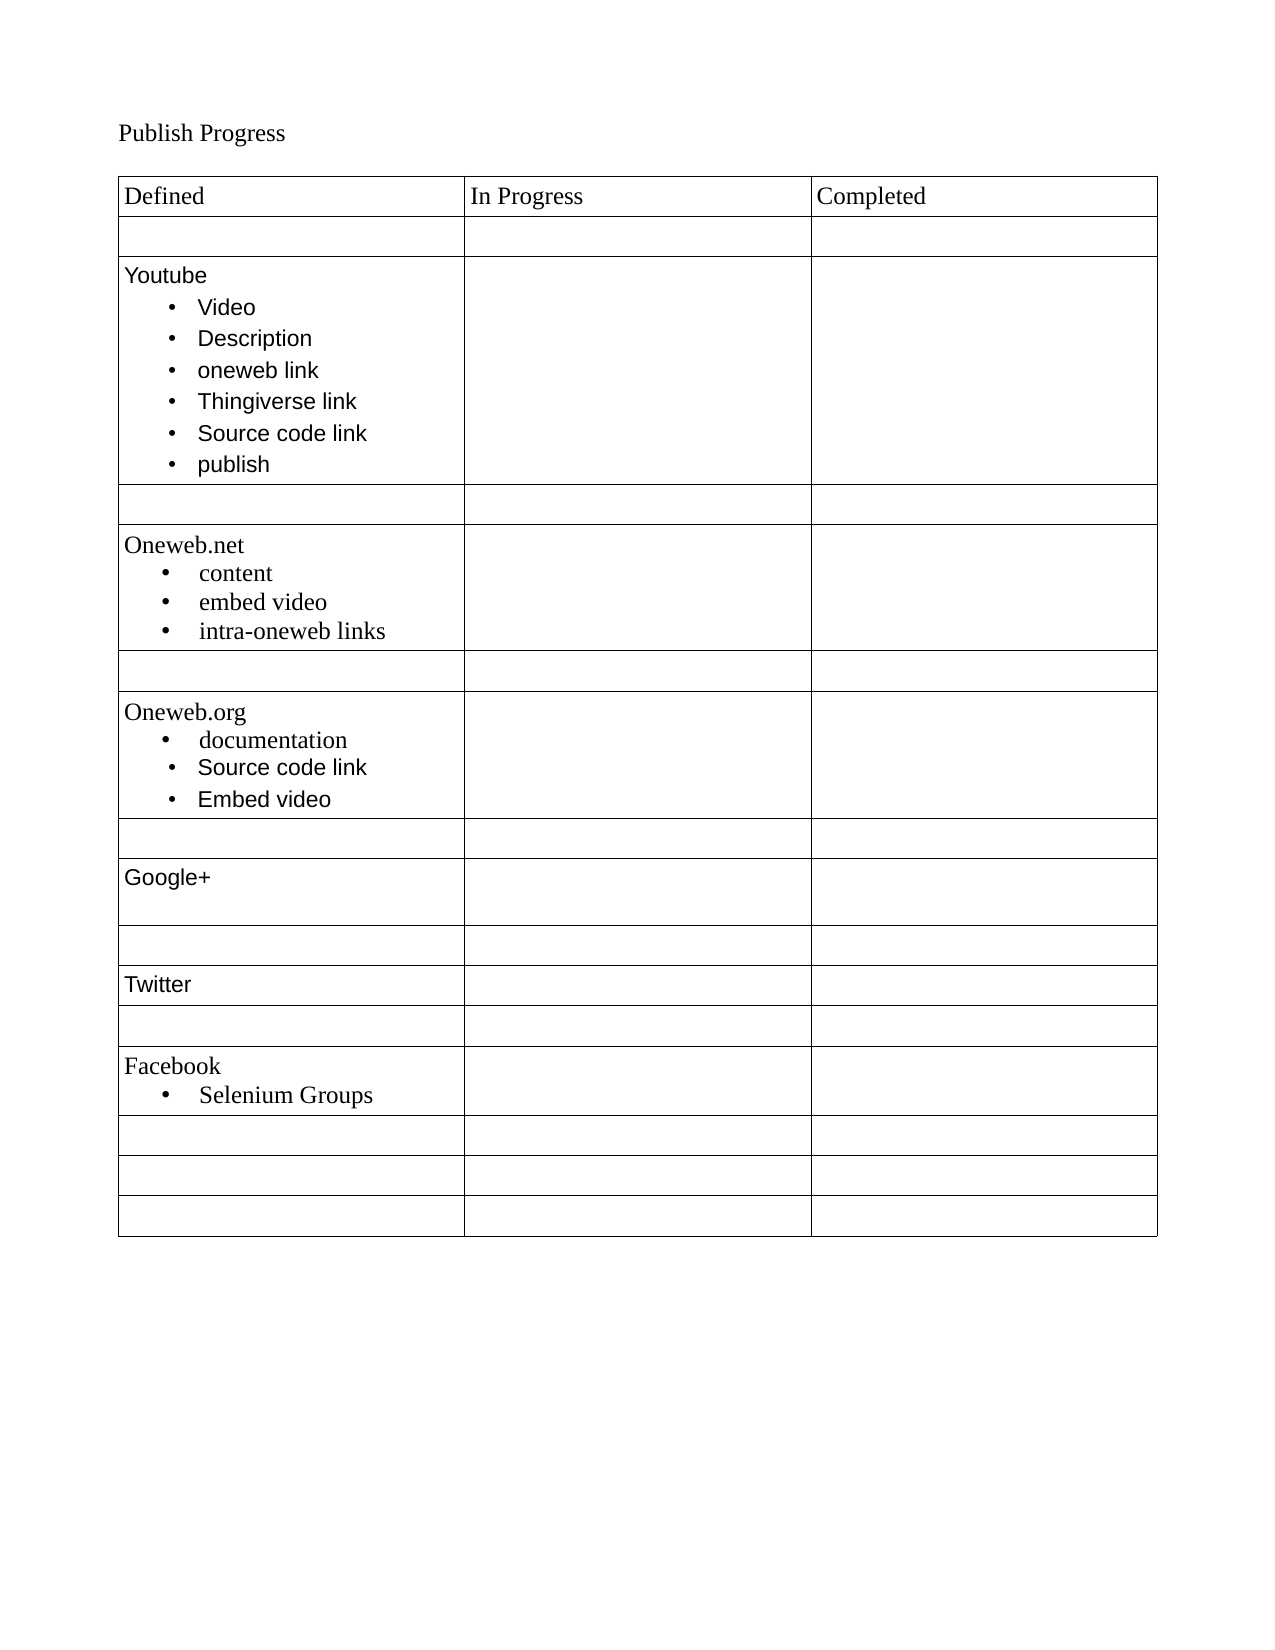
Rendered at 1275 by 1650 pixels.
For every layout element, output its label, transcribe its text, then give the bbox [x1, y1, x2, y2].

table_cell [812, 525, 1157, 650]
table_cell [119, 819, 464, 858]
table_cell [812, 859, 1157, 925]
table_cell [465, 1196, 811, 1236]
table_cell [812, 1156, 1157, 1195]
table_cell [119, 1156, 464, 1195]
table_cell [465, 1047, 811, 1115]
table_cell [119, 1116, 464, 1155]
table_cell [119, 1006, 464, 1046]
table_cell [465, 485, 811, 524]
table_cell [465, 692, 811, 818]
table_cell [812, 926, 1157, 965]
table_cell Oneweb.org documentation Source code link Embed video [119, 692, 464, 818]
table_cell [812, 651, 1157, 691]
table_cell [812, 1116, 1157, 1155]
table_cell [465, 1116, 811, 1155]
table_cell [465, 525, 811, 650]
table_cell [812, 1006, 1157, 1046]
table_cell Facebook Selenium Groups [119, 1047, 464, 1115]
table_cell [465, 217, 811, 256]
table_cell Google+ [119, 859, 464, 925]
table_header Defined [119, 177, 464, 216]
table_cell [812, 692, 1157, 818]
table_cell Youtube Video Description oneweb link Thingiverse link Source code link publish [119, 257, 464, 483]
table_cell [812, 485, 1157, 524]
table_cell [812, 966, 1157, 1005]
table_cell [465, 257, 811, 483]
table_cell [465, 651, 811, 691]
table_cell [812, 257, 1157, 483]
table_cell [119, 217, 464, 256]
table_cell [119, 926, 464, 965]
table_cell [812, 1196, 1157, 1236]
table_cell [465, 819, 811, 858]
table_header Completed [812, 177, 1157, 216]
text Publish Progress [118, 118, 1157, 147]
table_cell [119, 651, 464, 691]
table_cell [465, 1156, 811, 1195]
table_cell [465, 859, 811, 925]
table_cell [465, 1006, 811, 1046]
table_cell [465, 966, 811, 1005]
table_cell [465, 926, 811, 965]
table_cell [119, 485, 464, 524]
table_cell [812, 819, 1157, 858]
table_cell [119, 1196, 464, 1236]
table_cell Twitter [119, 966, 464, 1005]
table_cell [812, 1047, 1157, 1115]
table_cell [812, 217, 1157, 256]
table_header In Progress [465, 177, 811, 216]
table_cell Oneweb.net content embed video intra-oneweb links [119, 525, 464, 650]
